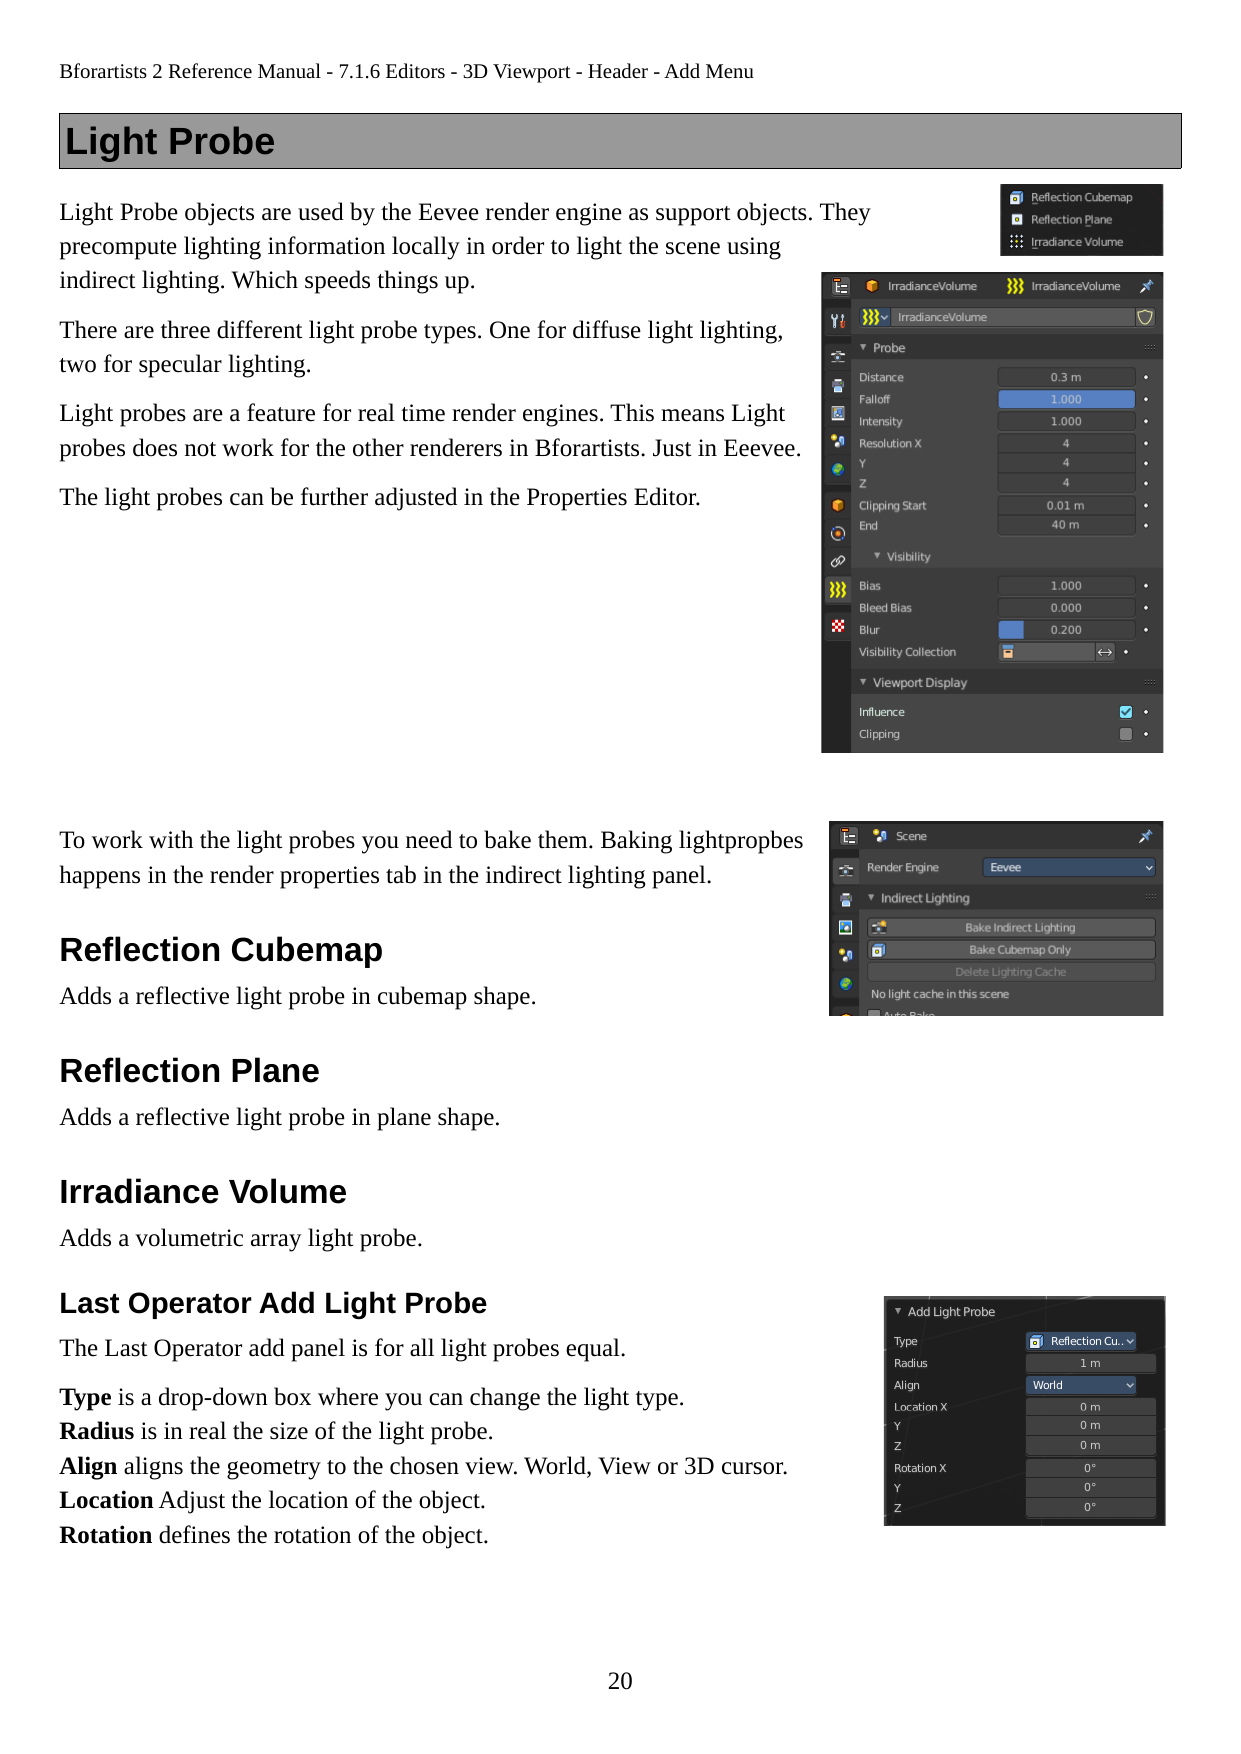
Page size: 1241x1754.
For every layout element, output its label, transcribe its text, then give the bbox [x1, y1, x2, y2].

subtitle Reflection Plane [59, 1051, 1181, 1089]
table_header Light Probe [60, 114, 1181, 168]
text Light Probe objects are used by the Eevee render engine as support objects. They precompute lighting information locally in order to light the scene using indirect lighting. Which speeds things up. [59, 197, 1181, 294]
text The Last Operator add panel is for all light probes equal. [59, 1333, 883, 1361]
picture [829, 821, 1164, 1016]
subtitle Irradiance Volume [59, 1172, 1181, 1210]
subtitle Reflection Cubemap [59, 929, 829, 968]
text Adds a volumetric array light probe. [59, 1223, 1181, 1252]
text Light probes are a feature for real time render engines. This means Light probes does not work for the other renderers in Bforartists. Just in Eeevee. [59, 398, 821, 461]
text To work with the light probes you need to bake them. Baking lightpropbes happens in the render properties tab in the indirect lighting panel. [59, 825, 829, 888]
subtitle Last Operator Add Light Probe [59, 1286, 1181, 1320]
text The light probes can be further adjusted in the Properties Editor. [59, 482, 821, 511]
subtitle [1164, 929, 1181, 968]
text Adds a reflective light probe in cubemap shape. [59, 981, 829, 1009]
text Adds a reflective light probe in plane shape. [59, 1102, 1181, 1131]
picture [883, 1296, 1166, 1526]
picture [1000, 184, 1164, 256]
text Type is a drop-down box where you can change the light type. Radius is in real the size of the light probe. Align aligns the geometry to the chosen view. World, View or 3D cursor. Location Adjust the location of the object. Rotation defines the rotation of the object. [59, 1382, 1181, 1548]
text There are three different light probe types. One for diffuse light lighting, two for specular lighting. [59, 315, 821, 378]
picture [821, 272, 1164, 753]
